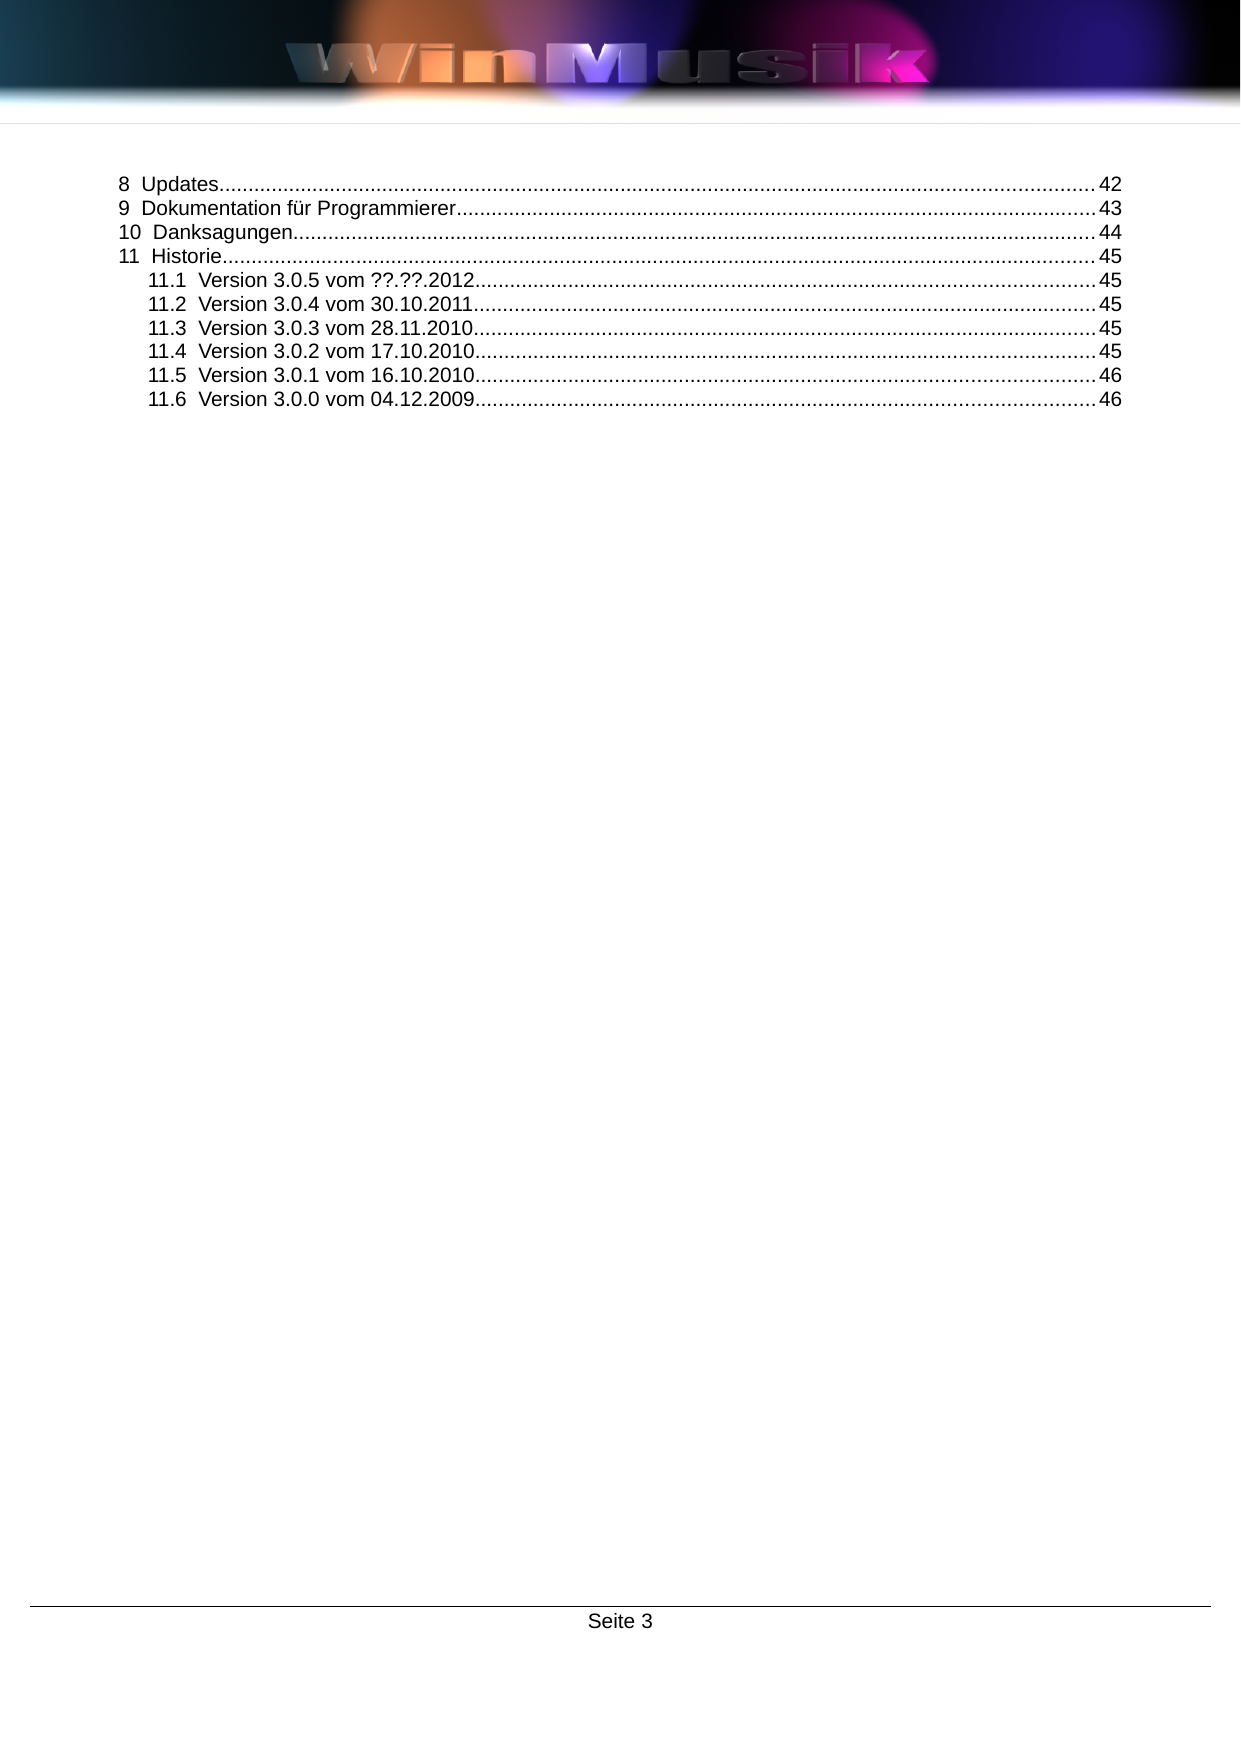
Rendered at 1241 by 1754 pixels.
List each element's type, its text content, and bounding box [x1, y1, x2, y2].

text 10 Danksagungen 44 [118, 219, 1122, 243]
text 11.5 Version 3.0.1 vom 16.10.2010 46 [148, 363, 1122, 387]
text 11.1 Version 3.0.5 vom ??.??.2012 45 [148, 267, 1122, 291]
text 11 Historie 45 [118, 243, 1122, 267]
text 11.3 Version 3.0.3 vom 28.11.2010 45 [148, 315, 1122, 339]
text 11.2 Version 3.0.4 vom 30.10.2011 45 [148, 291, 1122, 315]
text 11.4 Version 3.0.2 vom 17.10.2010 45 [148, 339, 1122, 363]
text 8 Updates 42 [118, 172, 1122, 196]
text 9 Dokumentation für Programmierer 43 [118, 196, 1122, 219]
text 11.6 Version 3.0.0 vom 04.12.2009 46 [148, 387, 1122, 411]
